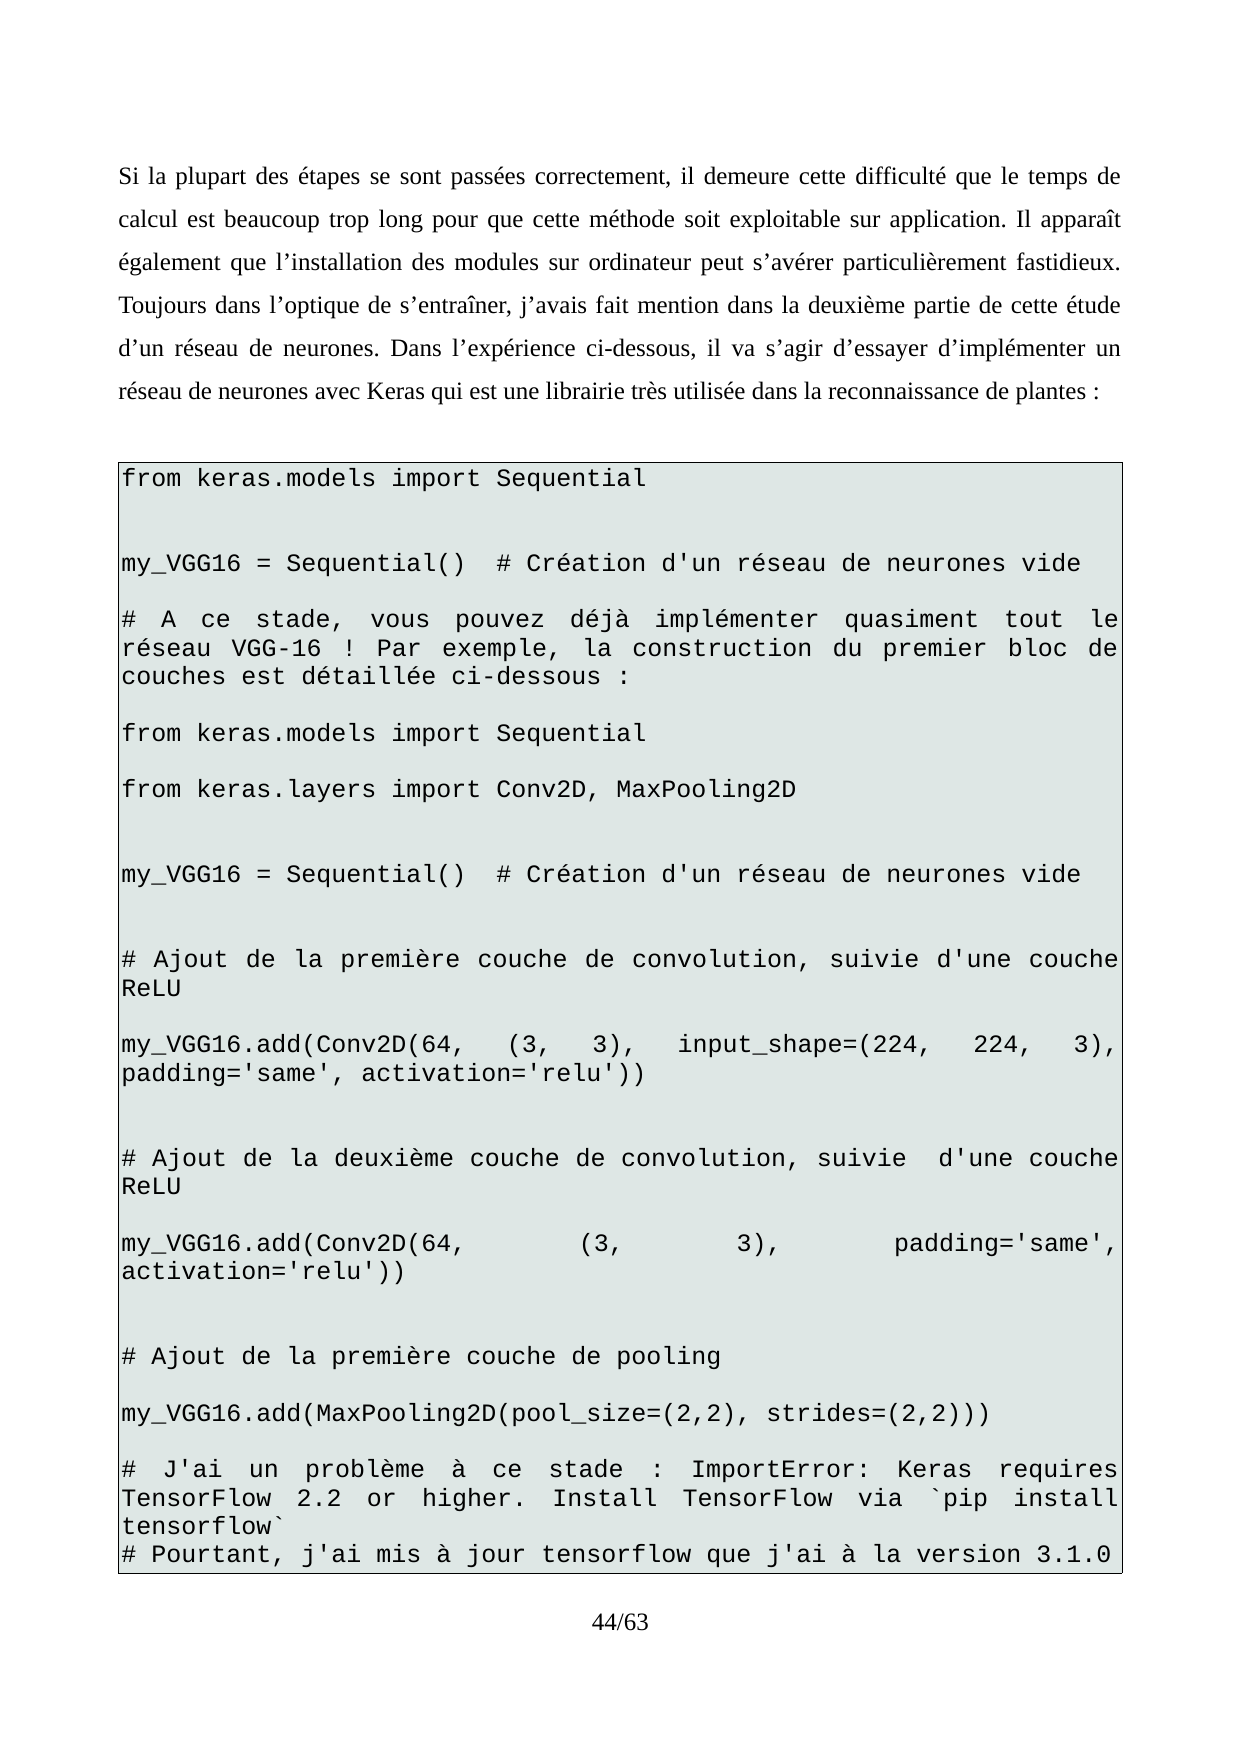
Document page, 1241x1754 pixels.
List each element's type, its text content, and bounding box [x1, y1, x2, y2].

text Si la plupart des étapes se sont passées correctement, il demeure cette difficulté que le temps de calcul est beaucoup trop long pour que cette méthode soit exploitable sur application. Il apparaît également que l’installation des modules sur ordinateur peut s’avérer particulièrement fastidieux. Toujours dans l’optique de s’entraîner, j’avais fait mention dans la deuxième partie de cette étude d’un réseau de neurones. Dans l’expérience ci-dessous, il va s’agir d’essayer d’implémenter un réseau de neurones avec Keras qui est une librairie très utilisée dans la reconnaissance de plantes : [118, 161, 1122, 405]
text my_VGG16.add(Conv2D(64, (3, 3), input_shape=(224, 224, 3), padding='same', activation='relu')) [119, 1029, 1122, 1086]
text # Ajout de la première couche de pooling [119, 1341, 1122, 1369]
text # Pourtant, j'ai mis à jour tensorflow que j'ai à la version 3.1.0 [119, 1539, 1122, 1573]
text from keras.models import Sequential [119, 463, 1122, 491]
text # Ajout de la première couche de convolution, suivie d'une couche ReLU [119, 944, 1122, 1001]
text my_VGG16.add(MaxPooling2D(pool_size=(2,2), strides=(2,2))) [119, 1397, 1122, 1426]
text from keras.layers import Conv2D, MaxPooling2D [119, 774, 1122, 802]
text my_VGG16 = Sequential() # Création d'un réseau de neurones vide [119, 859, 1122, 887]
text # A ce stade, vous pouvez déjà implémenter quasiment tout le réseau VGG-16 ! Par exemple, la construction du premier bloc de couches est détaillée ci-dessous : [119, 604, 1122, 689]
text # Ajout de la deuxième couche de convolution, suivie d'une couche ReLU [119, 1142, 1122, 1199]
text from keras.models import Sequential [119, 717, 1122, 746]
text my_VGG16 = Sequential() # Création d'un réseau de neurones vide [119, 547, 1122, 576]
text # J'ai un problème à ce stade : ImportError: Keras requires TensorFlow 2.2 or higher. Install TensorFlow via `pip install tensorflow` [119, 1454, 1122, 1539]
text my_VGG16.add(Conv2D(64, (3, 3), padding='same', activation='relu')) [119, 1227, 1122, 1284]
